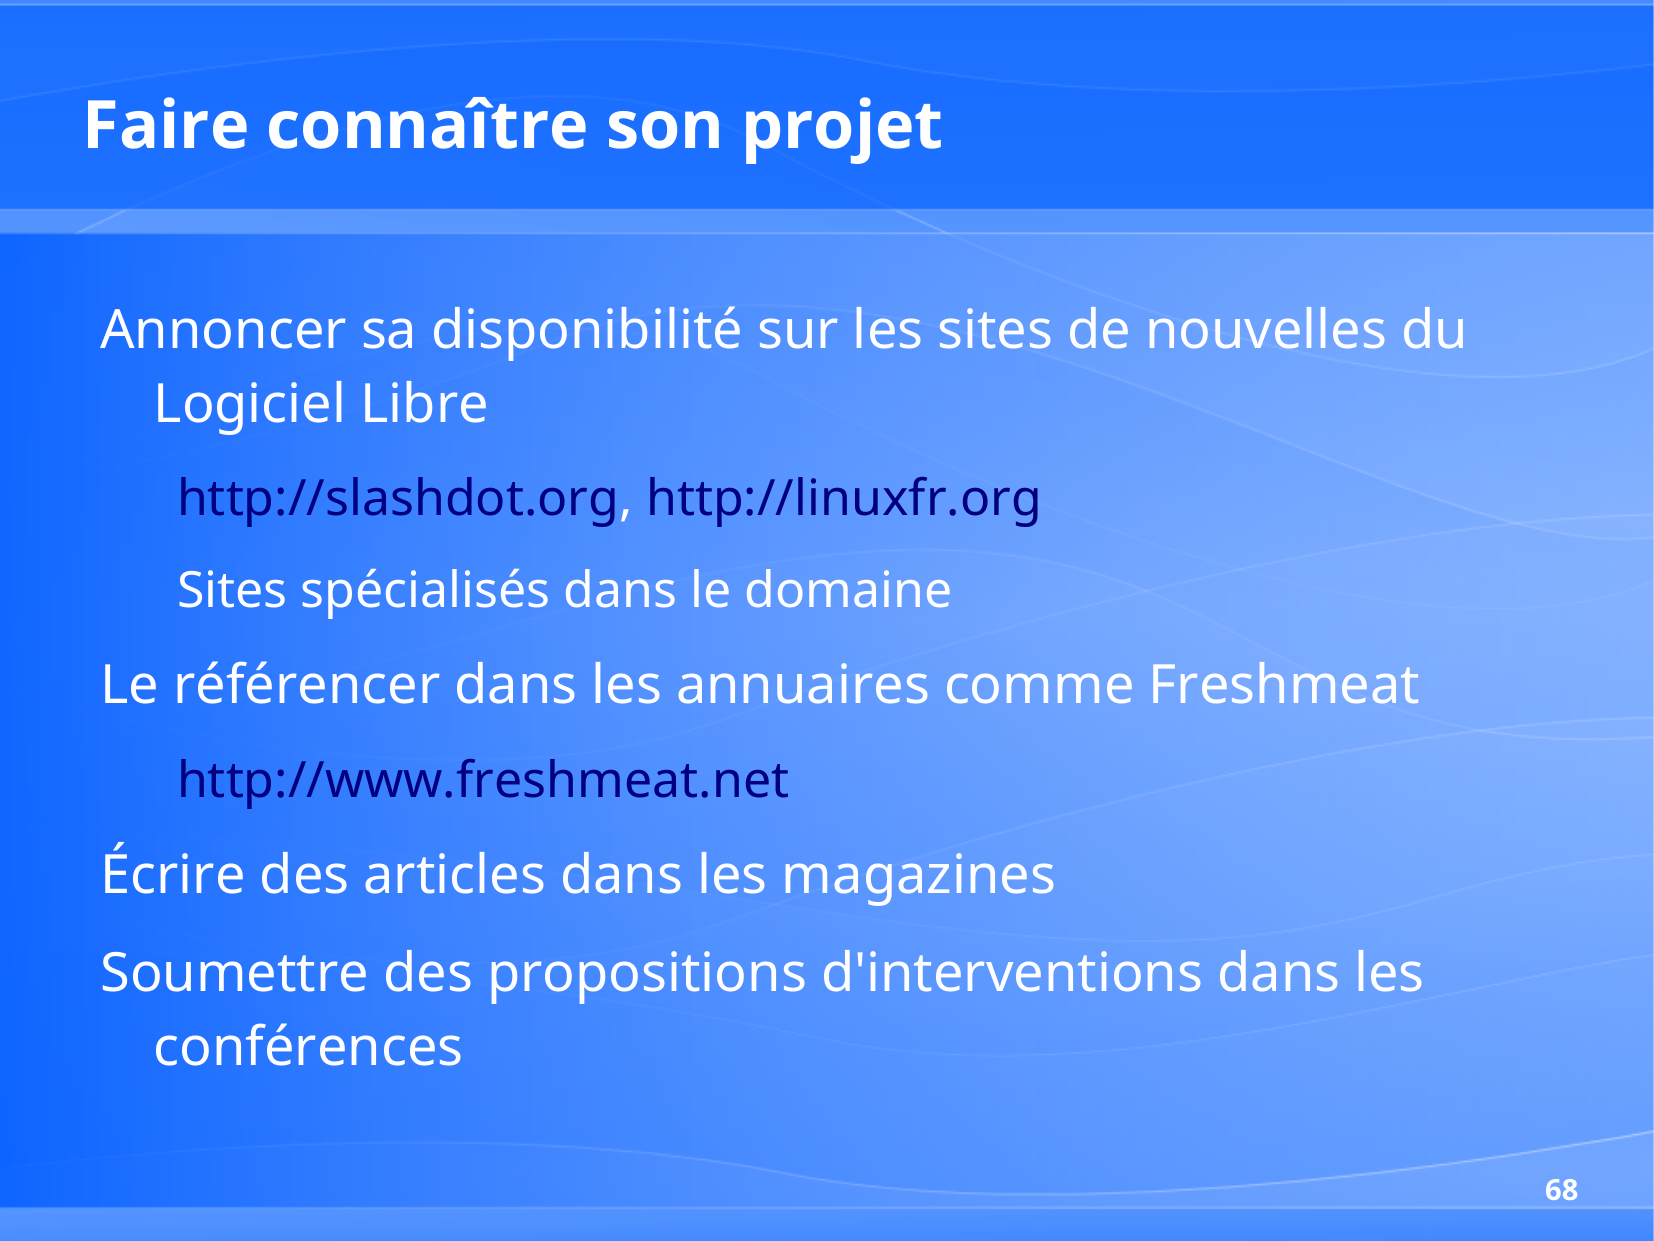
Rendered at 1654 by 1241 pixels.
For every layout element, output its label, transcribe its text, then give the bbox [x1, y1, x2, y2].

title Faire connaître son projet [23, 15, 1625, 229]
picture [0, 0, 1654, 1241]
list Annoncer sa disponibilité sur les sites de nouvelles du Logiciel Libre http://slashdot.org, http://linuxfr.org Sites spécialisés dans le domaine Le référencer dans les annuaires comme Freshmeat http://www.freshmeat.net Écrire des articles dans les magazines Soumettre des propositions d'interventions dans les conférences [82, 290, 1571, 1108]
